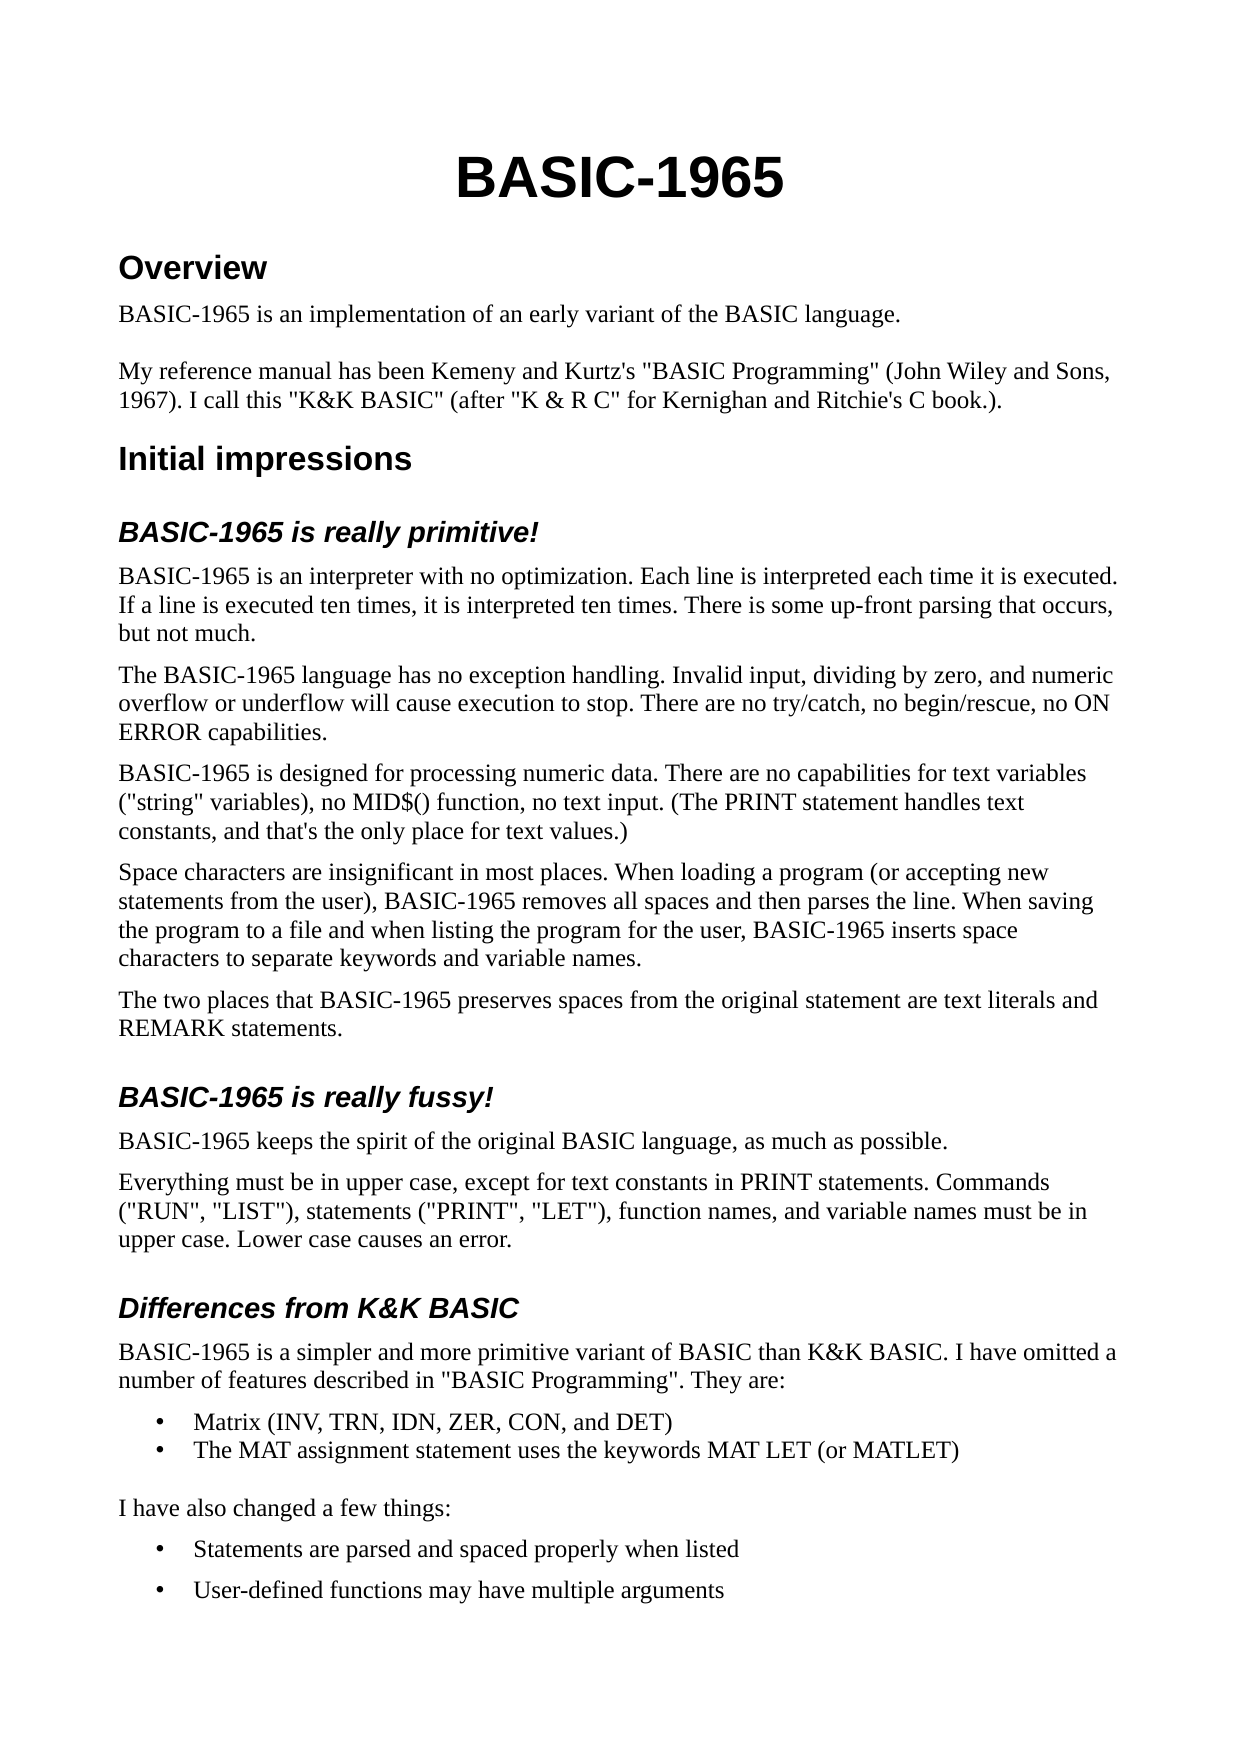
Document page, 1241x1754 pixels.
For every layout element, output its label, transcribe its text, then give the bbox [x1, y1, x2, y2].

subtitle BASIC-1965 is really primitive! [118, 515, 1122, 548]
text BASIC-1965 is designed for processing numeric data. There are no capabilities for text variables ("string" variables), no MID$() function, no text input. (The PRINT statement handles text constants, and that's the only place for text values.) [118, 758, 1122, 845]
list User-defined functions may have multiple arguments [156, 1576, 1122, 1604]
text Space characters are insignificant in most places. When loading a program (or accepting new statements from the user), BASIC-1965 removes all spaces and then parses the line. When saving the program to a file and when listing the program for the user, BASIC-1965 inserts space characters to separate keywords and variable names. [118, 857, 1122, 972]
subtitle Overview [118, 248, 1122, 286]
text The BASIC-1965 language has no exception handling. Invalid input, dividing by zero, and numeric overflow or underflow will cause execution to stop. There are no try/catch, no begin/rescue, no ON ERROR capabilities. [118, 660, 1122, 746]
text The two places that BASIC-1965 preserves spaces from the original statement are text literals and REMARK statements. [118, 985, 1122, 1042]
text I have also changed a few things: [118, 1493, 1122, 1522]
list The MAT assignment statement uses the keywords MAT LET (or MATLET) [156, 1436, 1122, 1464]
list Matrix (INV, TRN, IDN, ZER, CON, and DET) [156, 1407, 1122, 1436]
subtitle Initial impressions [118, 439, 1122, 477]
text BASIC-1965 is an interpreter with no optimization. Each line is interpreted each time it is executed. If a line is executed ten times, it is interpreted ten times. There is some up-front parsing that occurs, but not much. [118, 561, 1122, 647]
text BASIC-1965 keeps the spirit of the original BASIC language, as much as possible. [118, 1126, 1122, 1154]
text BASIC-1965 is a simpler and more primitive variant of BASIC than K&K BASIC. I have omitted a number of features described in "BASIC Programming". They are: [118, 1337, 1122, 1394]
list Statements are parsed and spaced properly when listed [156, 1534, 1122, 1563]
subtitle BASIC-1965 is really fussy! [118, 1080, 1122, 1113]
text BASIC-1965 is an implementation of an early variant of the BASIC language. [118, 299, 1122, 328]
text Everything must be in upper case, except for text constants in PRINT statements. Commands ("RUN", "LIST"), statements ("PRINT", "LET"), function names, and variable names must be in upper case. Lower case causes an error. [118, 1167, 1122, 1253]
subtitle Differences from K&K BASIC [118, 1291, 1122, 1324]
title BASIC-1965 [118, 143, 1122, 210]
text My reference manual has been Kemeny and Kurtz's "BASIC Programming" (John Wiley and Sons, 1967). I call this "K&K BASIC" (after "K & R C" for Kernighan and Ritchie's C book.). [118, 356, 1122, 414]
